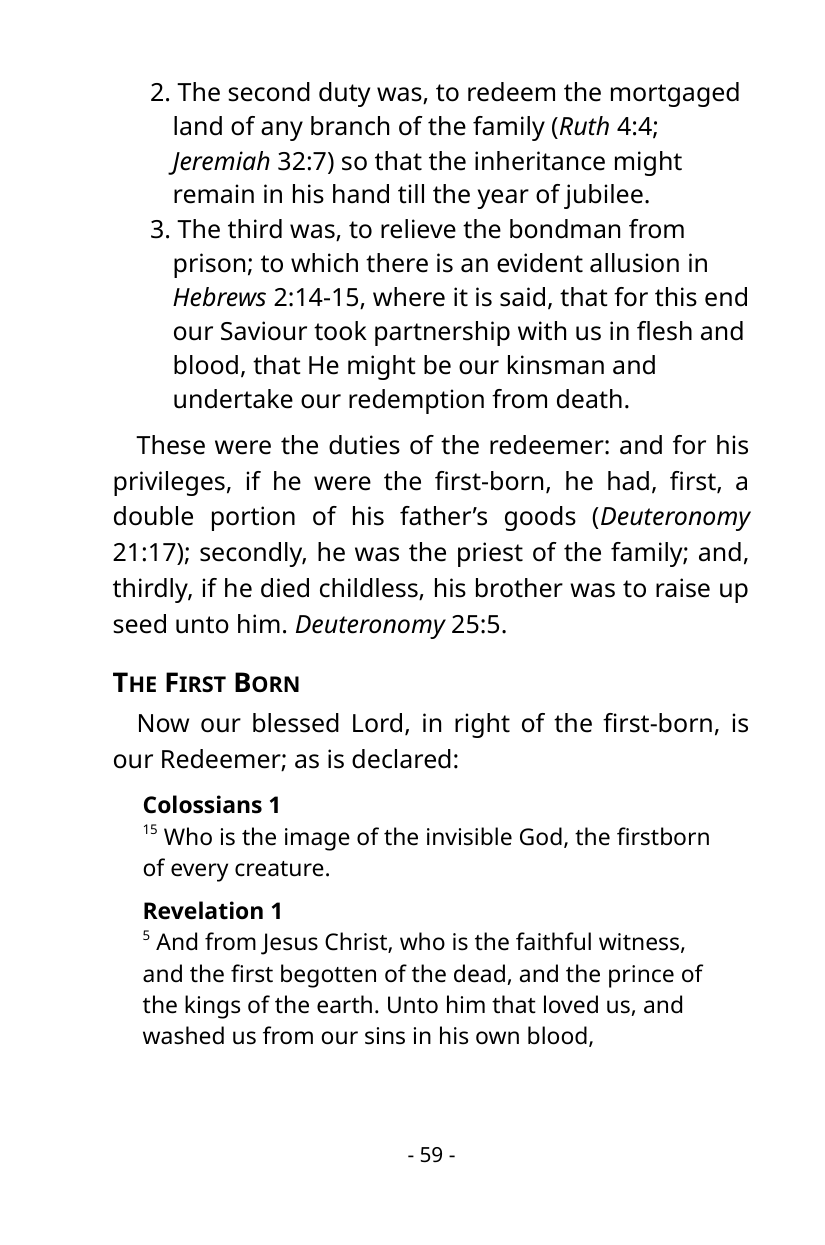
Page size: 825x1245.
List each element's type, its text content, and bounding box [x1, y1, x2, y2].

text These were the duties of the redeemer: and for his privileges, if he were the first-born, he had, first, a double portion of his father’s goods (Deuteronomy 21:17); secondly, he was the priest of the family; and, thirdly, if he died childless, his brother was to raise up seed unto him. Deuteronomy 25:5. [112, 428, 750, 640]
text 5 And from Jesus Christ, who is the faithful witness, and the first begotten of the dead, and the prince of the kings of the earth. Unto him that loved us, and washed us from our sins in his own blood, [142, 926, 720, 1051]
text Now our blessed Lord, in right of the first-born, is our Redeemer; as is declared: [112, 706, 750, 776]
subtitle The First Born [112, 663, 750, 700]
text Colossians 1 [142, 789, 750, 821]
text 15 Who is the image of the invisible God, the firstborn of every creature. [142, 821, 720, 883]
text Revelation 1 [142, 895, 750, 926]
list The third was, to relieve the bondman from prison; to which there is an evident allusion in Hebrews 2:14-15, where it is said, that for this end our Saviour took partnership with us in flesh and blood, that He might be our kinsman and undertake our redemption from death. [150, 211, 750, 416]
list The second duty was, to redeem the mortgaged land of any branch of the family (Ruth 4:4; Jeremiah 32:7) so that the inheritance might remain in his hand till the year of jubilee. [150, 75, 750, 211]
